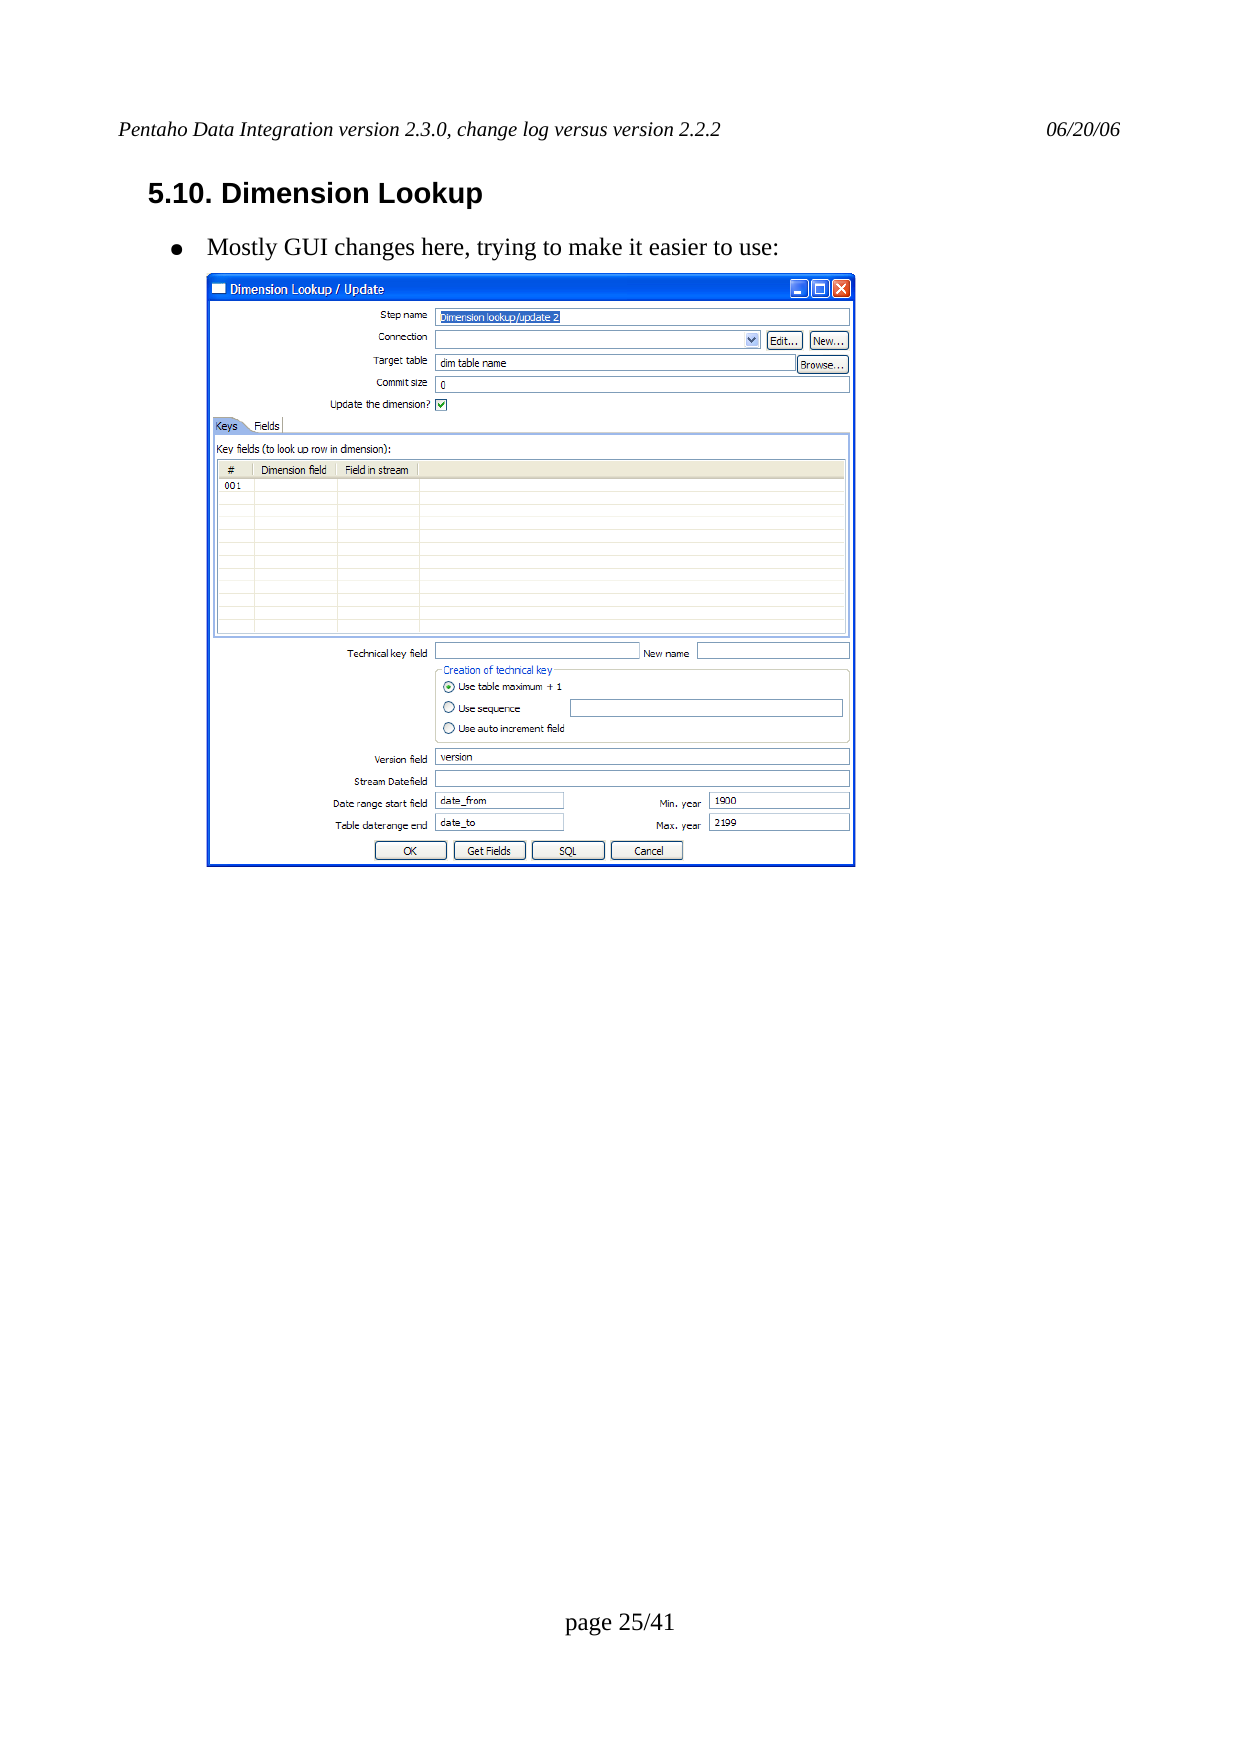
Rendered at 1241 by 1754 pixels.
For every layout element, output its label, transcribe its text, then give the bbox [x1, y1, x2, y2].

list Mostly GUI changes here, trying to make it easier to use: [207, 233, 1122, 261]
subtitle Dimension Lookup [148, 177, 1122, 209]
picture [206, 273, 856, 867]
